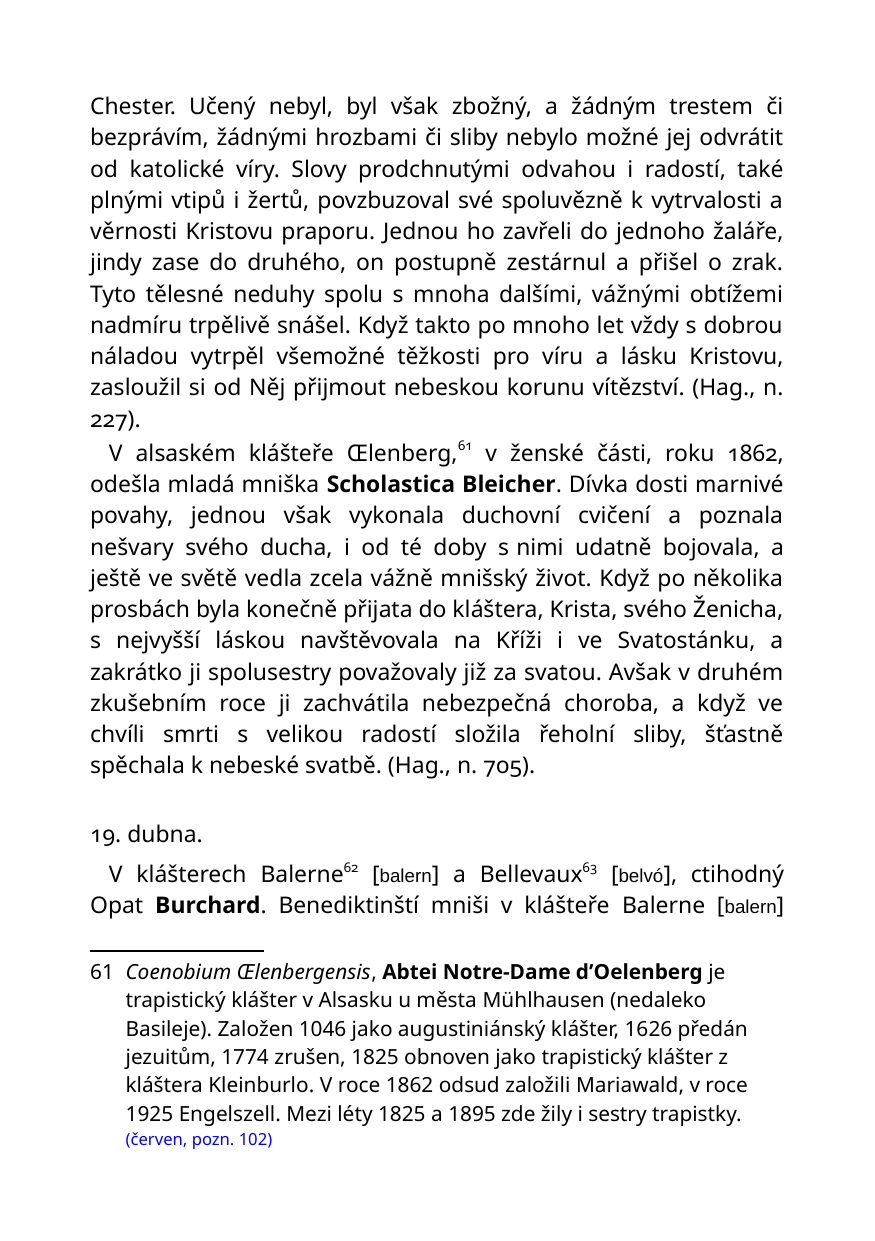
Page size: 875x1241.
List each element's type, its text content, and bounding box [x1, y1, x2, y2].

text 19. dubna. [90, 818, 784, 849]
text Chester. Učený nebyl, byl však zbožný, a žádným trestem či bezprávím, žádnými hrozbami či sliby nebylo možné jej odvrátit od katolické víry. Slovy prodchnutými odvahou i radostí, také plnými vtipů i žertů, povzbuzoval své spoluvězně k vytrvalosti a věrnosti Kristovu praporu. Jednou ho zavřeli do jednoho žaláře, jindy zase do druhého, on postupně zestárnul a přišel o zrak. Tyto tělesné neduhy spolu s mnoha dalšími, vážnými obtížemi nadmíru trpělivě snášel. Když takto po mnoho let vždy s dobrou náladou vytrpěl všemožné těžkosti pro víru a lásku Kristovu, zasloužil si od Něj přijmout nebeskou korunu vítězství. (Hag., n. 227). [90, 90, 784, 434]
text Coenobium Œlenbergensis, Abtei Notre-Dame d’Oelenberg je trapistický klášter v Alsasku u města Mühlhausen (nedaleko Basileje). Založen 1046 jako augustiniánský klášter, 1626 předán jezuitům, 1774 zrušen, 1825 obnoven jako trapistický klášter z kláštera Kleinburlo. V roce 1862 odsud založili Mariawald, v roce 1925 Engelszell. Mezi léty 1825 a 1895 zde žily i sestry trapistky. (červen, pozn. 102) [90, 957, 784, 1150]
text V alsaském klášteře Œlenberg, v ženské části, roku 1862, odešla mladá mniška Scholastica Bleicher. Dívka dosti marnivé povahy, jednou však vykonala duchovní cvičení a poznala nešvary svého ducha, i od té doby s nimi udatně bojovala, a ještě ve světě vedla zcela vážně mnišský život. Když po několika prosbách byla konečně přijata do kláštera, Krista, svého Ženicha, s nejvyšší láskou navštěvovala na Kříži i ve Svatostánku, a zakrátko ji spolusestry považovaly již za svatou. Avšak v druhém zkušebním roce ji zachvátila nebezpečná choroba, a když ve chvíli smrti s velikou radostí složila řeholní sliby, šťastně spěchala k nebeské svatbě. (Hag., n. 7o5). [90, 437, 784, 781]
text V klášterech Balerne [balern] a Bellevaux [belvó], ctihodný Opat Burchard. Benediktinští mniši v klášteře Balerne [balern] [90, 858, 784, 921]
